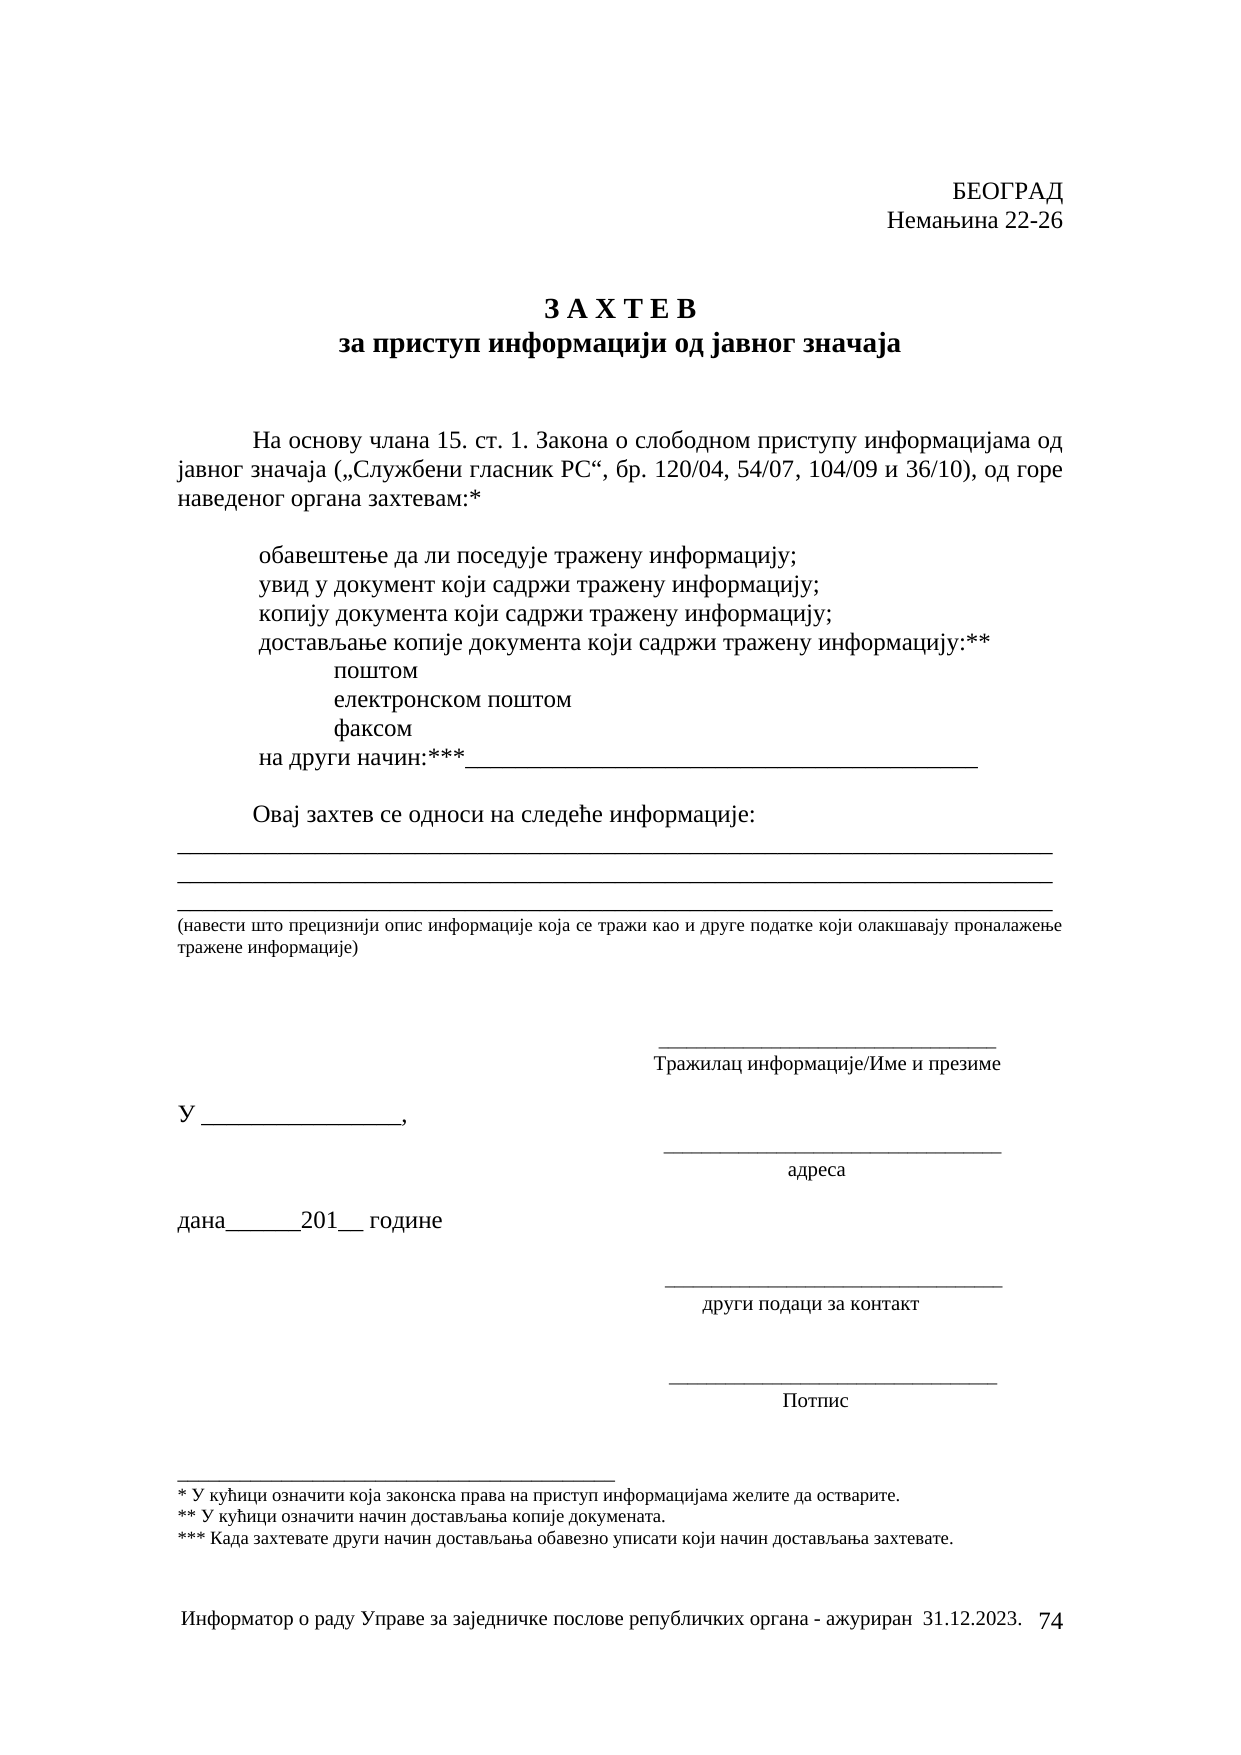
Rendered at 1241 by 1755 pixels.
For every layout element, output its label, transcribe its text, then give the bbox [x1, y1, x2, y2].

text дана______201__ године ____________________________________ [177, 1205, 1063, 1291]
text ⁫ достављање копије документа који садржи тражену информацију:** [177, 627, 1063, 656]
text *** Када захтевате други начин достављања обавезно уписати који начин достављања захтевате. [177, 1527, 1063, 1548]
text __________________________________________________________________________________________________________________________________________________________________________________________________________________ [177, 828, 1063, 914]
text ⁫ електронском поштом [252, 684, 1063, 713]
text ⁫ копију документа који садржи тражену информацију; [177, 598, 1063, 627]
text (навести што прецизнији опис информације која се тражи као и друге податке који олакшавају проналажење тражене информације) [177, 914, 1063, 957]
text ⁫ поштом [252, 656, 1063, 684]
text У ________________, ____________________________________ [177, 1099, 1063, 1157]
text ____________________________________ [552, 1003, 1063, 1051]
text ⁫ на други начин:***_________________________________________ [177, 742, 1063, 771]
text други подаци за контакт [177, 1291, 1063, 1315]
text за приступ информацији од јавног значаја [177, 325, 1063, 358]
text Немањина 22-26 [177, 205, 1063, 234]
text ⁫ увид у документ који садржи тражену информацију; [177, 569, 1063, 598]
text Потпис [177, 1387, 1063, 1412]
text Тражилац информације/Име и презиме [177, 1051, 1063, 1075]
text ___________________________________ [177, 1339, 1063, 1387]
text БЕОГРАД [177, 176, 1063, 205]
text * У кућици означити која законска права на приступ информацијама желите да остварите. [177, 1484, 1063, 1505]
text ⁫ факсом [252, 713, 1063, 742]
text На основу члана 15. ст. 1. Закона о слободном приступу информацијама од јавног значаја („Службени гласник РС“, бр. 120/04, 54/07, 104/09 и 36/10), од горе наведеног органа захтевам:* [177, 426, 1063, 512]
text ⁫ обавештење да ли поседује тражену информацију; [177, 541, 1063, 569]
text __________________________________________ [177, 1460, 1063, 1484]
text адреса [177, 1157, 1063, 1181]
text ** У кућици означити начин достављања копије докумената. [177, 1505, 1063, 1527]
text Овај захтев се односи на следеће информације: [177, 799, 1063, 828]
text З А Х Т Е В [177, 291, 1063, 325]
